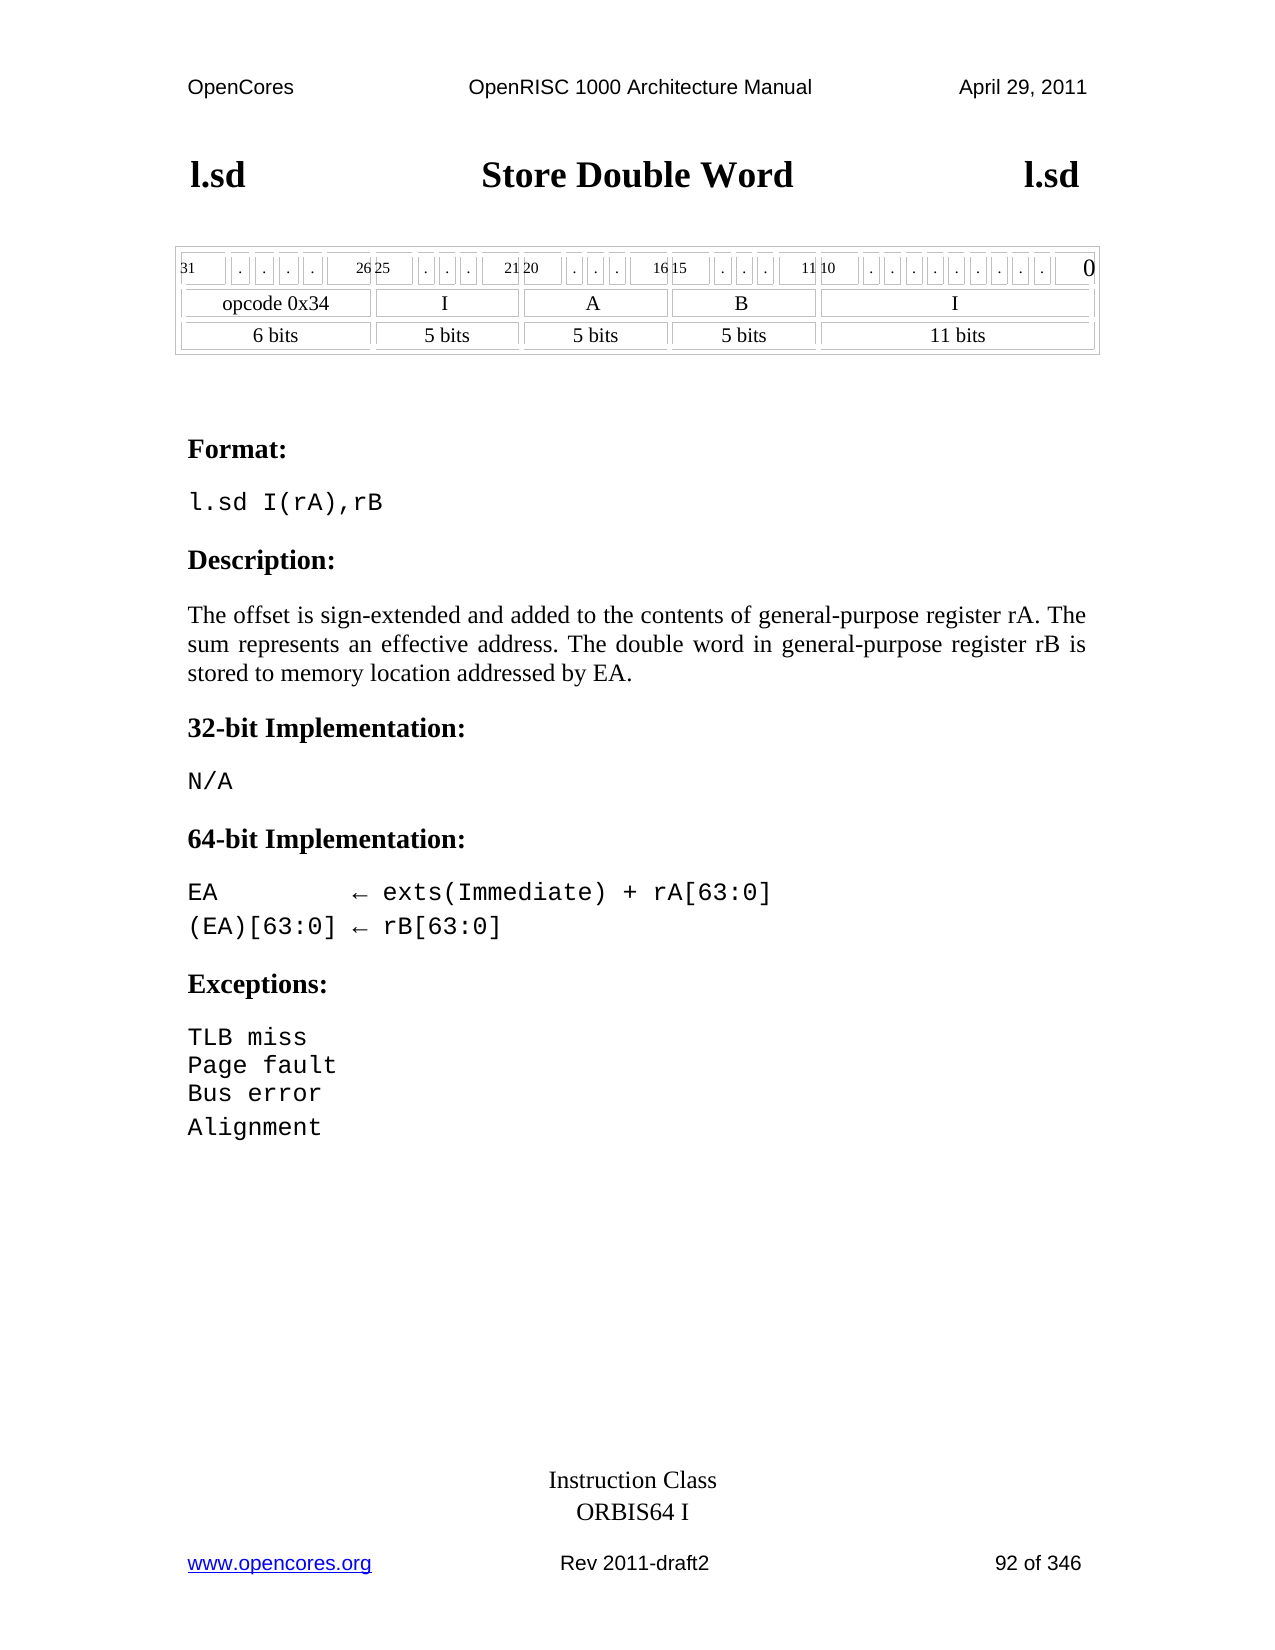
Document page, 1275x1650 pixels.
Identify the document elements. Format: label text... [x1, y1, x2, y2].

text TLB miss Page fault Bus error Alignment [187, 1024, 1087, 1143]
text Exceptions: [187, 967, 1087, 999]
text 64-bit Implementation: [187, 822, 1087, 855]
text l.sd I(rA),rB [187, 489, 1087, 518]
text Description: [187, 543, 1087, 575]
text N/A [187, 769, 1087, 797]
text 32-bit Implementation: [187, 712, 1087, 744]
text The offset is sign-extended and added to the contents of general-purpose register rA. The sum represents an effective address. The double word in general-purpose register rB is stored to memory location addressed by EA. [187, 600, 1087, 687]
text EA ← exts(Immediate) + rA[63:0] (EA)[63:0] ← rB[63:0] [187, 880, 1087, 942]
text Format: [187, 432, 1087, 464]
